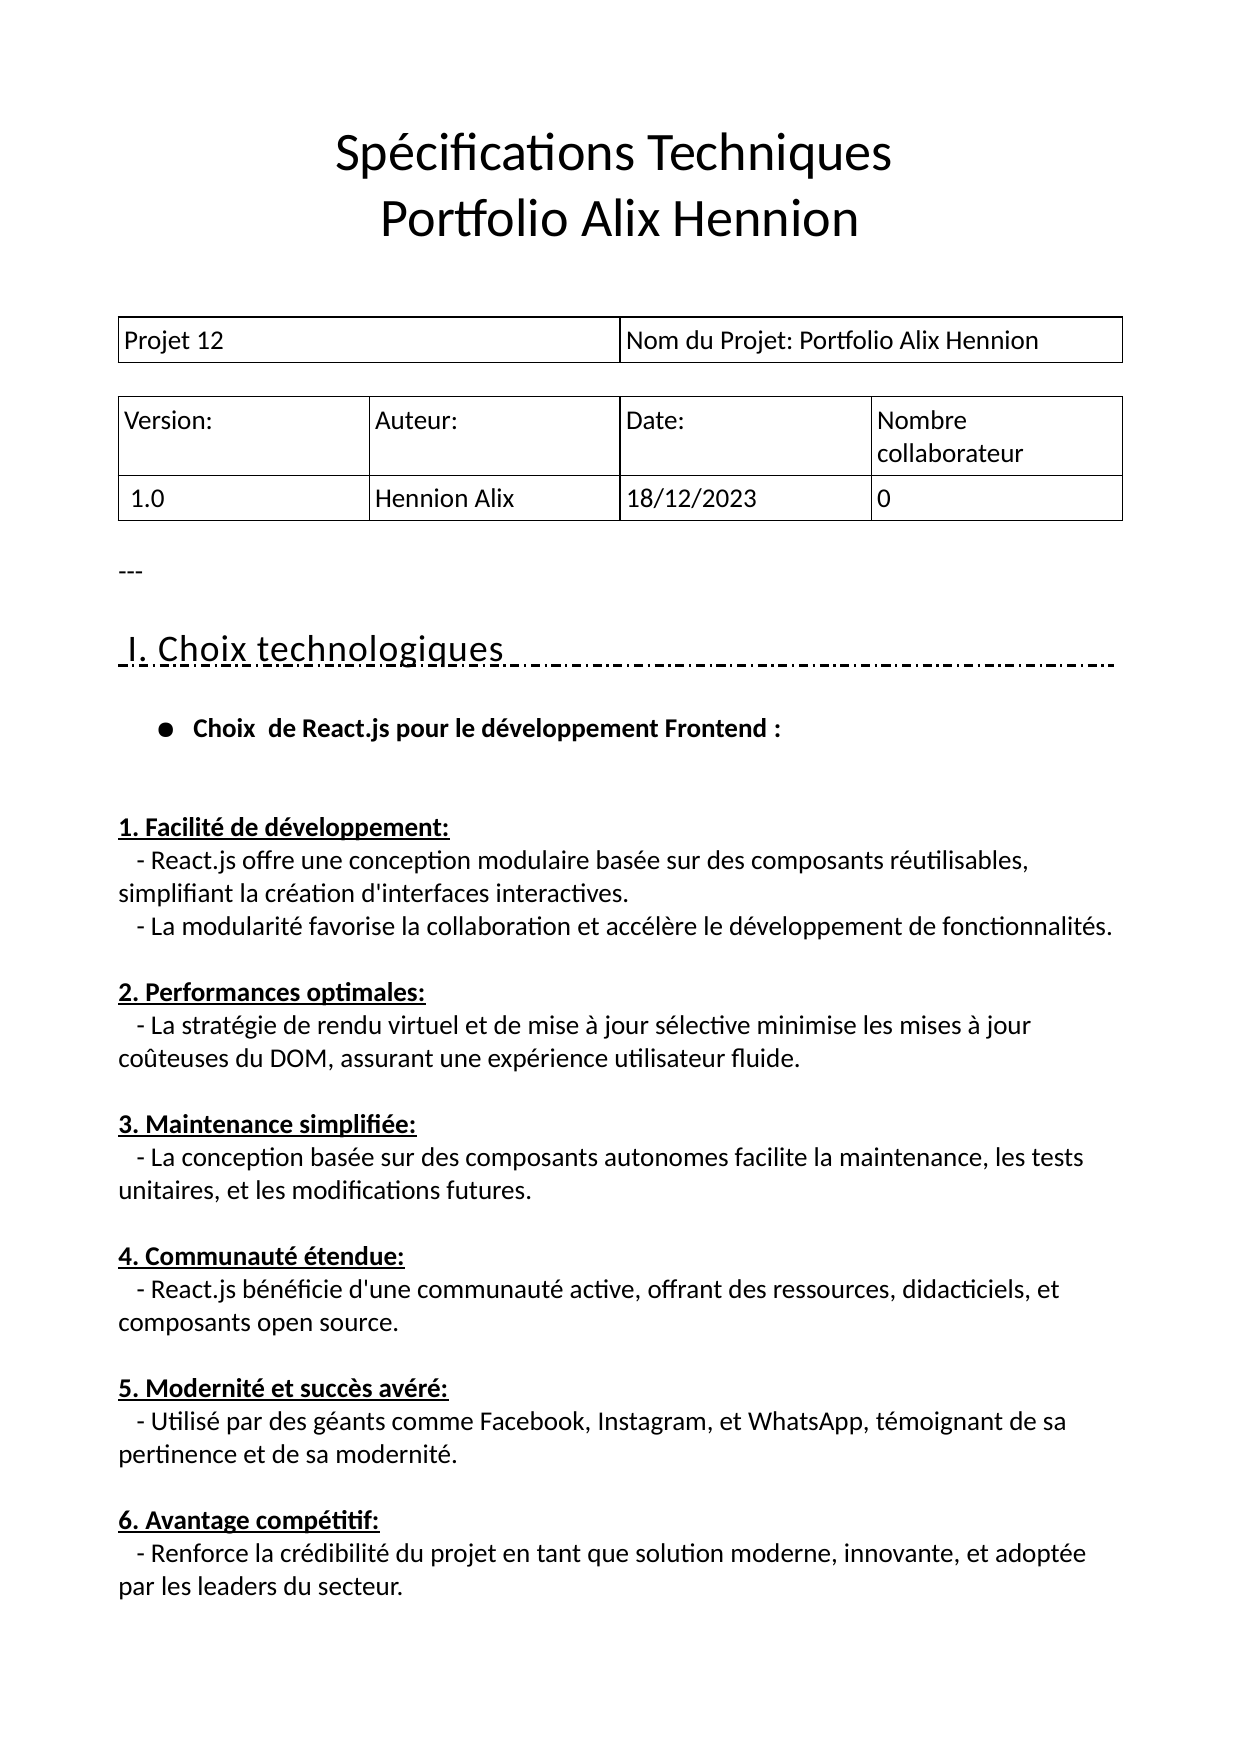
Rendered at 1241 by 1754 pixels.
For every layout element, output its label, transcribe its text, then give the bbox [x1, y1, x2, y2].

table_header Auteur: [370, 397, 619, 474]
text - La modularité favorise la collaboration et accélère le développement de fonctionnalités. [118, 909, 1122, 942]
text 2. Performances optimales: [118, 975, 1122, 1008]
table_cell 18/12/2023 [621, 476, 871, 520]
text - React.js offre une conception modulaire basée sur des composants réutilisables, simplifiant la création d'interfaces interactives. [118, 843, 1122, 909]
text 1. Facilité de développement: [118, 810, 1122, 843]
text 3. Maintenance simplifiée: [118, 1107, 1122, 1140]
table_header Projet 12 [119, 318, 619, 362]
table_cell 1.0 [119, 476, 369, 520]
table_header Nom du Projet: Portfolio Alix Hennion [621, 318, 1122, 362]
table_header Version: [119, 397, 369, 474]
table_cell Hennion Alix [370, 476, 619, 520]
text Portfolio Alix Hennion [118, 184, 1122, 250]
table_header Date: [621, 397, 871, 474]
text 4. Communauté étendue: [118, 1239, 1122, 1272]
text - React.js bénéficie d'une communauté active, offrant des ressources, didacticiels, et composants open source. [118, 1272, 1122, 1338]
table_header Nombre collaborateur [872, 397, 1122, 474]
text - Renforce la crédibilité du projet en tant que solution moderne, innovante, et adoptée par les leaders du secteur. [118, 1536, 1122, 1602]
list Choix de React.js pour le développement Frontend : [156, 711, 1122, 744]
text Spécifications Techniques [118, 118, 1122, 184]
text I. Choix technologiques [118, 625, 1122, 671]
text - La stratégie de rendu virtuel et de mise à jour sélective minimise les mises à jour coûteuses du DOM, assurant une expérience utilisateur fluide. [118, 1008, 1122, 1074]
text 6. Avantage compétitif: [118, 1503, 1122, 1536]
text - La conception basée sur des composants autonomes facilite la maintenance, les tests unitaires, et les modifications futures. [118, 1140, 1122, 1206]
table_cell 0 [872, 476, 1122, 520]
text - Utilisé par des géants comme Facebook, Instagram, et WhatsApp, témoignant de sa pertinence et de sa modernité. [118, 1404, 1122, 1470]
text --- [118, 554, 1122, 587]
text 5. Modernité et succès avéré: [118, 1371, 1122, 1404]
